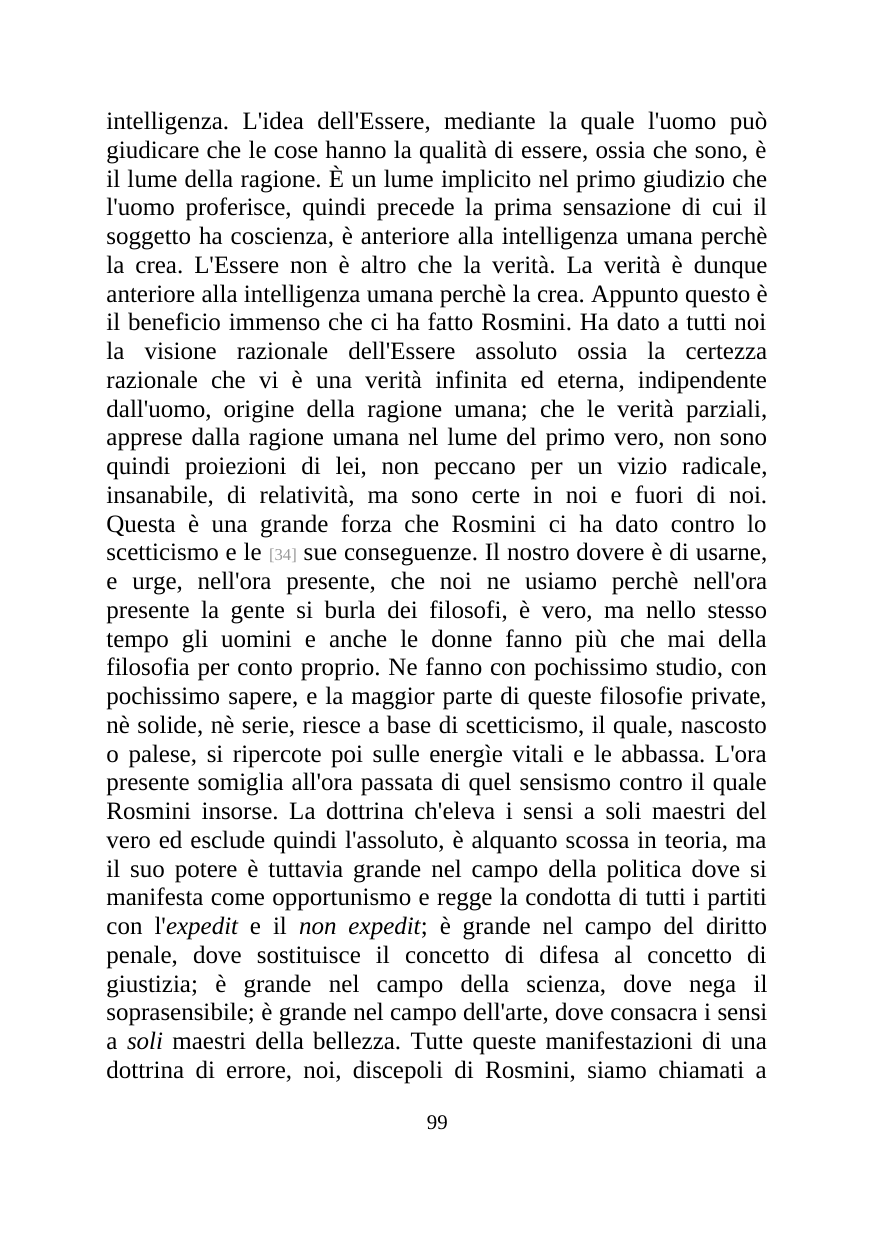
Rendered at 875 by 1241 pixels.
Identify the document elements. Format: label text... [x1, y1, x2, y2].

text intelligenza. L'idea dell'Essere, mediante la quale l'uomo può giudicare che le cose hanno la qualità di essere, ossia che sono, è il lume della ragione. È un lume implicito nel primo giudizio che l'uomo proferisce, quindi precede la prima sensazione di cui il soggetto ha coscienza, è anteriore alla intelligenza umana perchè la crea. L'Essere non è altro che la verità. La verità è dunque anteriore alla intelligenza umana perchè la crea. Appunto questo è il beneficio immenso che ci ha fatto Rosmini. Ha dato a tutti noi la visione razionale dell'Essere assoluto ossia la certezza razionale che vi è una verità infinita ed eterna, indipendente dall'uomo, origine della ragione umana; che le verità parziali, apprese dalla ragione umana nel lume del primo vero, non sono quindi proiezioni di lei, non peccano per un vizio radicale, insanabile, di relatività, ma sono certe in noi e fuori di noi. Questa è una grande forza che Rosmini ci ha dato contro lo scetticismo e le [34] sue conseguenze. Il nostro dovere è di usarne, e urge, nell'ora presente, che noi ne usiamo perchè nell'ora presente la gente si burla dei filosofi, è vero, ma nello stesso tempo gli uomini e anche le donne fanno più che mai della filosofia per conto proprio. Ne fanno con pochissimo studio, con pochissimo sapere, e la maggior parte di queste filosofie private, nè solide, nè serie, riesce a base di scetticismo, il quale, nascosto o palese, si ripercote poi sulle energìe vitali e le abbassa. L'ora presente somiglia all'ora passata di quel sensismo contro il quale Rosmini insorse. La dottrina ch'eleva i sensi a soli maestri del vero ed esclude quindi l'assoluto, è alquanto scossa in teoria, ma il suo potere è tuttavia grande nel campo della politica dove si manifesta come opportunismo e regge la condotta di tutti i partiti con l'expedit e il non expedit; è grande nel campo del diritto penale, dove sostituisce il concetto di difesa al concetto di giustizia; è grande nel campo della scienza, dove nega il soprasensibile; è grande nel campo dell'arte, dove consacra i sensi a soli maestri della bellezza. Tutte queste manifestazioni di una dottrina di errore, noi, discepoli di Rosmini, siamo chiamati a [106, 106, 768, 1084]
